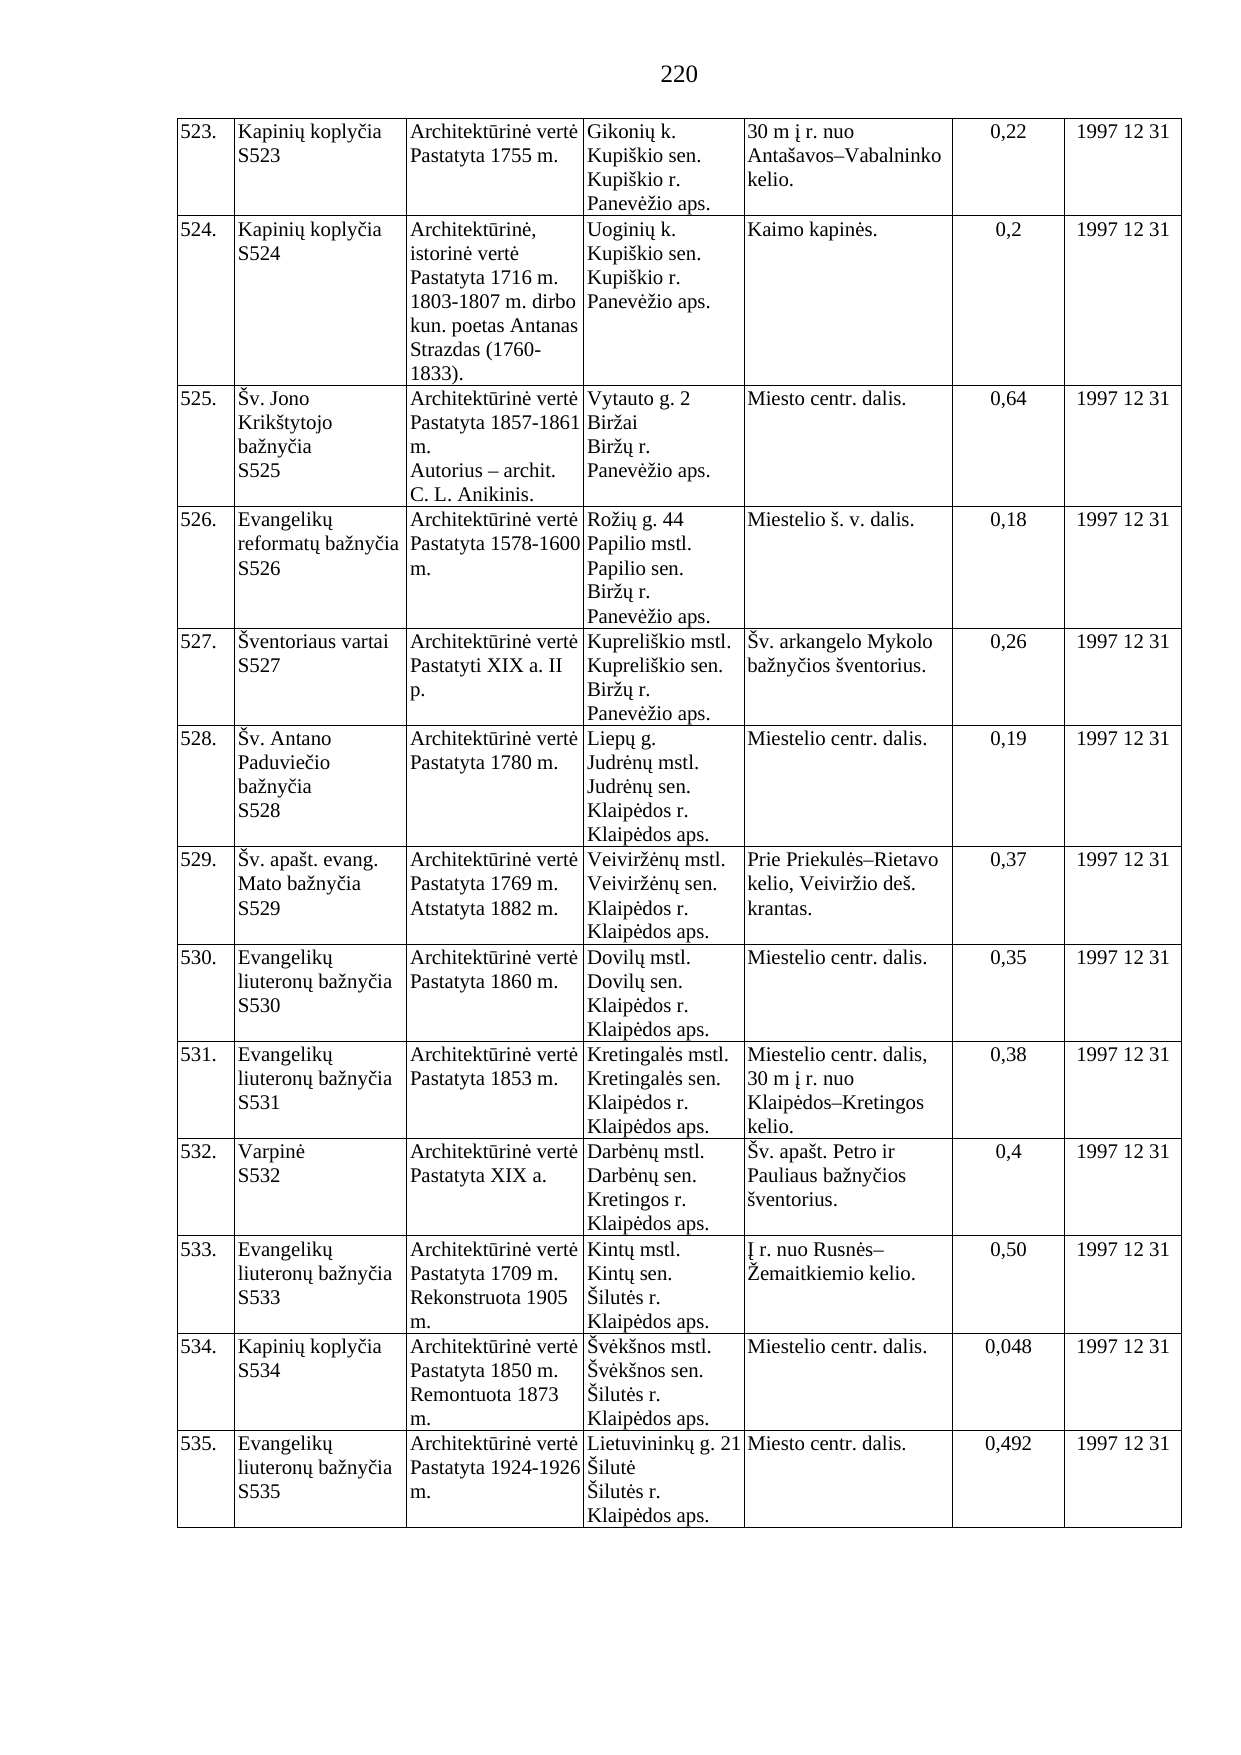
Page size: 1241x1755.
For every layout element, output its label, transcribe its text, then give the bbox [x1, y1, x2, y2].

table_cell 0,18 [953, 507, 1064, 628]
table_cell Varpinė S532 [235, 1139, 406, 1235]
table_cell Architektūrinė vertė Pastatyta 1860 m. [407, 945, 583, 1041]
table_cell 0,19 [953, 726, 1064, 846]
table_cell Vytauto g. 2 Biržai Biržų r. Panevėžio aps. [584, 386, 744, 506]
table_cell 30 m į r. nuo Antašavos–Vabalninko kelio. [745, 119, 952, 215]
table_cell Veiviržėnų mstl. Veiviržėnų sen. Klaipėdos r. Klaipėdos aps. [584, 847, 744, 943]
table_cell Architektūrinė vertė Pastatyta 1578-1600 m. [407, 507, 583, 628]
table_cell Į r. nuo Rusnės–Žemaitkiemio kelio. [745, 1236, 952, 1333]
table_cell 0,38 [953, 1042, 1064, 1138]
table_cell Architektūrinė vertė Pastatyti XIX a. II p. [407, 629, 583, 725]
table_cell 533. [178, 1236, 234, 1333]
table_cell 1997 12 31 [1065, 386, 1181, 506]
table_cell 1997 12 31 [1065, 945, 1181, 1041]
table_cell Rožių g. 44 Papilio mstl. Papilio sen. Biržų r. Panevėžio aps. [584, 507, 744, 628]
table_cell 0,492 [953, 1431, 1064, 1527]
table_cell Evangelikų liuteronų bažnyčia S531 [235, 1042, 406, 1138]
table_cell Dovilų mstl. Dovilų sen. Klaipėdos r. Klaipėdos aps. [584, 945, 744, 1041]
table_cell Miesto centr. dalis. [745, 1431, 952, 1527]
table_cell Darbėnų mstl. Darbėnų sen. Kretingos r. Klaipėdos aps. [584, 1139, 744, 1235]
table_cell Miestelio centr. dalis. [745, 726, 952, 846]
table_cell 535. [178, 1431, 234, 1527]
table_cell 0,26 [953, 629, 1064, 725]
table_cell Evangelikų liuteronų bažnyčia S530 [235, 945, 406, 1041]
table_cell 1997 12 31 [1065, 847, 1181, 943]
table_cell Architektūrinė vertė Pastatyta 1709 m. Rekonstruota 1905 m. [407, 1236, 583, 1333]
table_cell Šventoriaus vartai S527 [235, 629, 406, 725]
table_cell 0,50 [953, 1236, 1064, 1333]
table_cell Architektūrinė vertė Pastatyta 1850 m. Remontuota 1873 m. [407, 1334, 583, 1430]
table_cell Kapinių koplyčia S523 [235, 119, 406, 215]
table_cell Architektūrinė vertė Pastatyta 1755 m. [407, 119, 583, 215]
table_cell Kapinių koplyčia S534 [235, 1334, 406, 1430]
table_cell Miestelio š. v. dalis. [745, 507, 952, 628]
table_cell 525. [178, 386, 234, 506]
table_cell 0,22 [953, 119, 1064, 215]
table_cell Architektūrinė vertė Pastatyta 1853 m. [407, 1042, 583, 1138]
table_cell Architektūrinė, istorinė vertė Pastatyta 1716 m. 1803-1807 m. dirbo kun. poetas Antanas Strazdas (1760-1833). [407, 216, 583, 385]
table_cell Šv. Antano Paduviečio bažnyčia S528 [235, 726, 406, 846]
table_cell 1997 12 31 [1065, 1139, 1181, 1235]
table_cell Šv. arkangelo Mykolo bažnyčios šventorius. [745, 629, 952, 725]
table_cell 0,4 [953, 1139, 1064, 1235]
table_cell Liepų g. Judrėnų mstl. Judrėnų sen. Klaipėdos r. Klaipėdos aps. [584, 726, 744, 846]
table_cell 1997 12 31 [1065, 629, 1181, 725]
table_cell 530. [178, 945, 234, 1041]
table_cell Architektūrinė vertė Pastatyta 1924-1926 m. [407, 1431, 583, 1527]
table_cell 1997 12 31 [1065, 119, 1181, 215]
table_cell Miestelio centr. dalis. [745, 1334, 952, 1430]
table_cell Švėkšnos mstl. Švėkšnos sen. Šilutės r. Klaipėdos aps. [584, 1334, 744, 1430]
table_cell Lietuvininkų g. 21 Šilutė Šilutės r. Klaipėdos aps. [584, 1431, 744, 1527]
table_cell Kintų mstl. Kintų sen. Šilutės r. Klaipėdos aps. [584, 1236, 744, 1333]
table_cell 528. [178, 726, 234, 846]
table_cell 527. [178, 629, 234, 725]
table_cell Gikonių k. Kupiškio sen. Kupiškio r. Panevėžio aps. [584, 119, 744, 215]
table_cell Šv. apašt. Petro ir Pauliaus bažnyčios šventorius. [745, 1139, 952, 1235]
table_cell 1997 12 31 [1065, 216, 1181, 385]
table_cell 0,64 [953, 386, 1064, 506]
table_cell Architektūrinė vertė Pastatyta 1857-1861 m. Autorius – archit. C. L. Anikinis. [407, 386, 583, 506]
table_cell Architektūrinė vertė Pastatyta XIX a. [407, 1139, 583, 1235]
table_cell Architektūrinė vertė Pastatyta 1780 m. [407, 726, 583, 846]
table_cell 529. [178, 847, 234, 943]
table_cell Architektūrinė vertė Pastatyta 1769 m. Atstatyta 1882 m. [407, 847, 583, 943]
table_cell 1997 12 31 [1065, 507, 1181, 628]
table_cell Uoginių k. Kupiškio sen. Kupiškio r. Panevėžio aps. [584, 216, 744, 385]
table_cell Miestelio centr. dalis. [745, 945, 952, 1041]
table_cell 0,048 [953, 1334, 1064, 1430]
table_cell Kapinių koplyčia S524 [235, 216, 406, 385]
table_cell Prie Priekulės–Rietavo kelio, Veiviržio deš. krantas. [745, 847, 952, 943]
table_cell Evangelikų liuteronų bažnyčia S533 [235, 1236, 406, 1333]
table_cell Evangelikų liuteronų bažnyčia S535 [235, 1431, 406, 1527]
table_cell Kaimo kapinės. [745, 216, 952, 385]
table_cell 1997 12 31 [1065, 726, 1181, 846]
table_cell 0,2 [953, 216, 1064, 385]
table_cell 523. [178, 119, 234, 215]
table_cell 1997 12 31 [1065, 1431, 1181, 1527]
table_cell 534. [178, 1334, 234, 1430]
table_cell 531. [178, 1042, 234, 1138]
table_cell 526. [178, 507, 234, 628]
table_cell Šv. Jono Krikštytojo bažnyčia S525 [235, 386, 406, 506]
table_cell Šv. apašt. evang. Mato bažnyčia S529 [235, 847, 406, 943]
table_cell Kupreliškio mstl. Kupreliškio sen. Biržų r. Panevėžio aps. [584, 629, 744, 725]
table_cell Miestelio centr. dalis, 30 m į r. nuo Klaipėdos–Kretingos kelio. [745, 1042, 952, 1138]
table_cell 1997 12 31 [1065, 1236, 1181, 1333]
table_cell Kretingalės mstl. Kretingalės sen. Klaipėdos r. Klaipėdos aps. [584, 1042, 744, 1138]
table_cell 532. [178, 1139, 234, 1235]
table_cell 1997 12 31 [1065, 1042, 1181, 1138]
table_cell Miesto centr. dalis. [745, 386, 952, 506]
table_cell 0,37 [953, 847, 1064, 943]
table_cell 1997 12 31 [1065, 1334, 1181, 1430]
table_cell 0,35 [953, 945, 1064, 1041]
table_cell 524. [178, 216, 234, 385]
table_cell Evangelikų reformatų bažnyčia S526 [235, 507, 406, 628]
